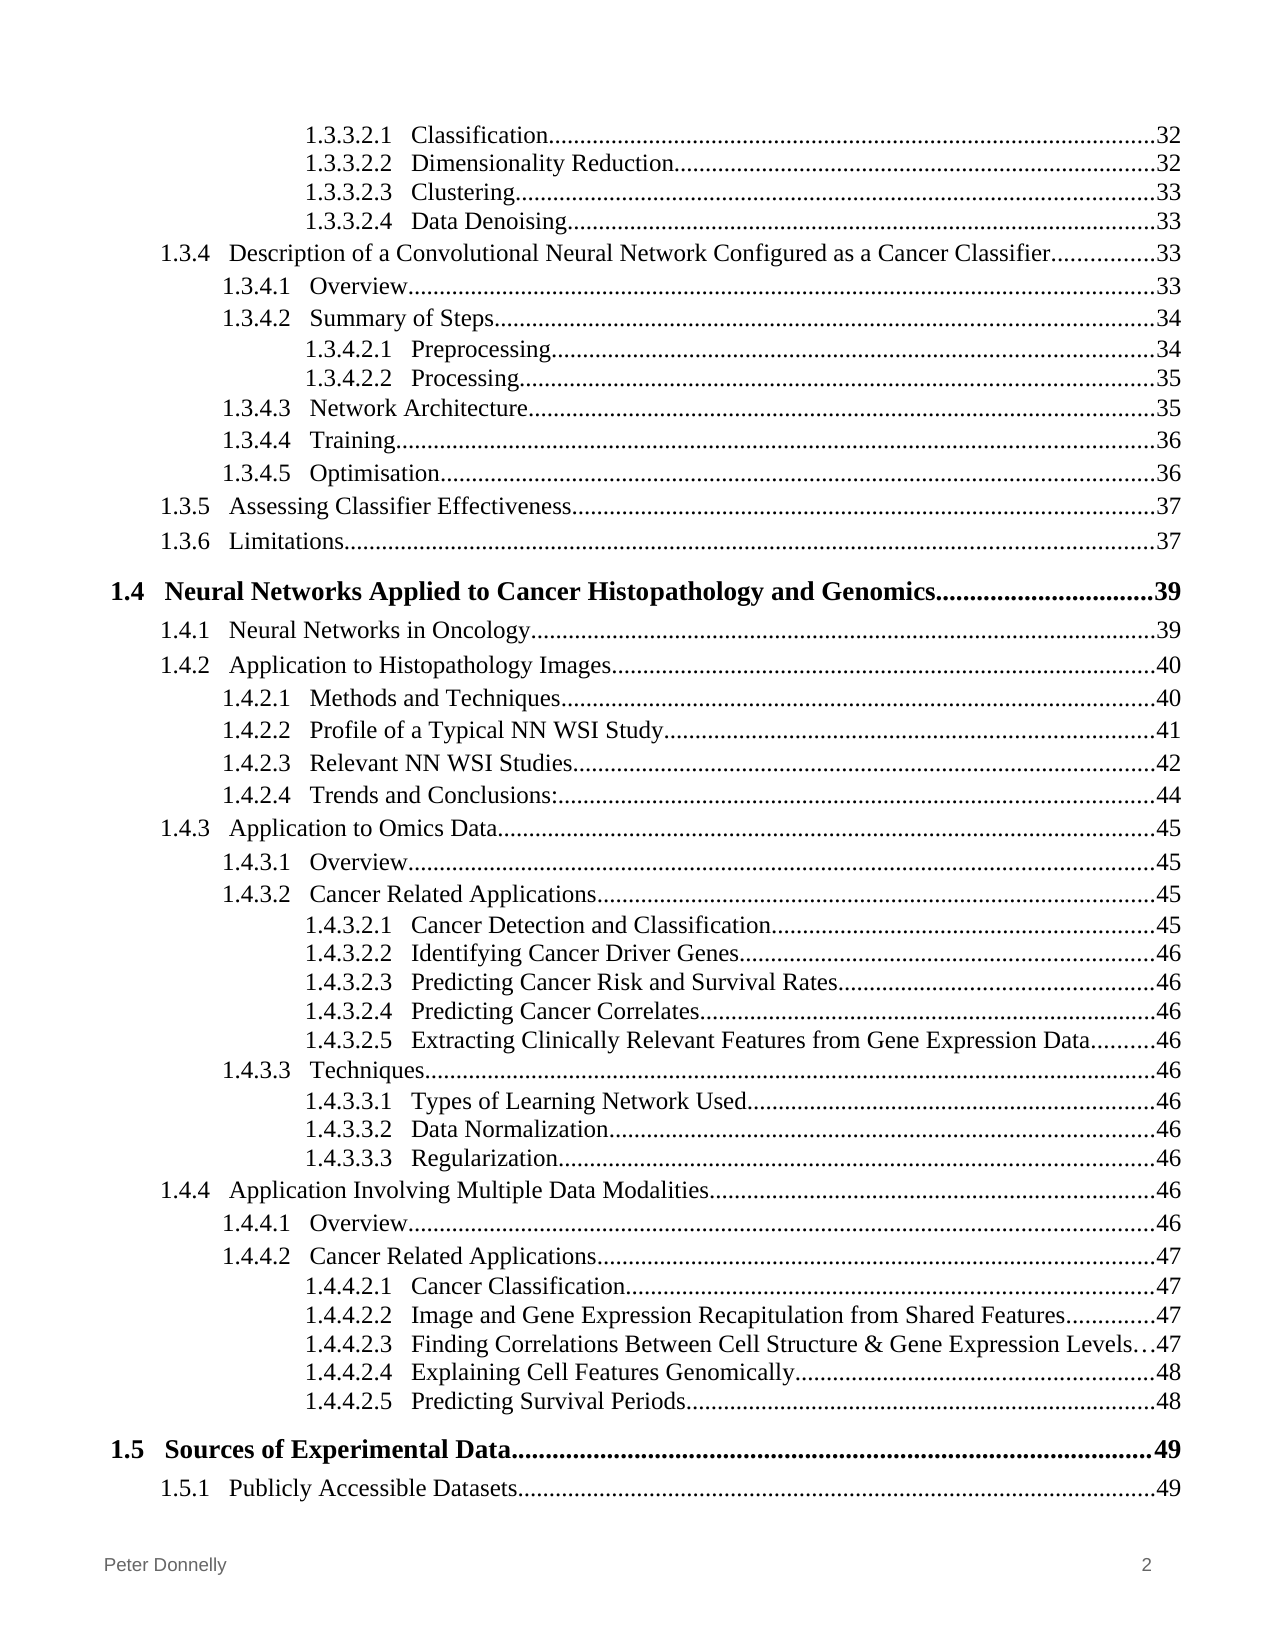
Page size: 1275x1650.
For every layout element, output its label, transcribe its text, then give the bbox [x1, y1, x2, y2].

text 1.4.4.2.3 Finding Correlations Between Cell Structure & Gene Expression Levels 47 [298, 1329, 1181, 1357]
text 1.4.4.2 Cancer Related Applications 47 [216, 1241, 1181, 1269]
text 1.3.4 Description of a Convolutional Neural Network Configured as a Cancer Classifier 33 [154, 238, 1181, 266]
text 1.3.4.2.2 Processing 35 [298, 363, 1181, 391]
text 1.4.3.3.2 Data Normalization 46 [298, 1114, 1181, 1143]
text 1.5 Sources of Experimental Data 49 [103, 1433, 1181, 1464]
text 1.3.3.2.1 Classification 32 [298, 120, 1181, 148]
text 1.4.2.1 Methods and Techniques 40 [216, 683, 1181, 712]
text 1.4.3.2 Cancer Related Applications 45 [216, 879, 1181, 908]
text 1.4.3.2.5 Extracting Clinically Relevant Features from Gene Expression Data 46 [298, 1025, 1181, 1053]
text 1.4.2.2 Profile of a Typical NN WSI Study 41 [216, 716, 1181, 744]
text 1.4.4.2.2 Image and Gene Expression Recapitulation from Shared Features 47 [298, 1300, 1181, 1329]
text 1.3.4.2 Summary of Steps 34 [216, 303, 1181, 332]
text 1.4.4.1 Overview 46 [216, 1208, 1181, 1237]
text 1.3.4.4 Training 36 [216, 426, 1181, 454]
text 1.4.4.2.1 Cancer Classification 47 [298, 1271, 1181, 1300]
text 1.4.4 Application Involving Multiple Data Modalities 46 [154, 1175, 1181, 1204]
text 1.4.4.2.5 Predicting Survival Periods 48 [298, 1386, 1181, 1415]
text 1.4.1 Neural Networks in Oncology 39 [154, 615, 1181, 644]
text 1.3.5 Assessing Classifier Effectiveness 37 [154, 491, 1181, 520]
text 1.3.4.3 Network Architecture 35 [216, 393, 1181, 422]
text 1.4.3.2.2 Identifying Cancer Driver Genes 46 [298, 938, 1181, 967]
text 1.3.4.1 Overview 33 [216, 271, 1181, 300]
text 1.5.1 Publicly Accessible Datasets 49 [154, 1473, 1181, 1501]
text 1.3.4.5 Optimisation 36 [216, 458, 1181, 487]
text 1.3.4.2.1 Preprocessing 34 [298, 334, 1181, 363]
text 1.4 Neural Networks Applied to Cancer Histopathology and Genomics 39 [103, 575, 1181, 606]
text 1.4.2.3 Relevant NN WSI Studies 42 [216, 748, 1181, 777]
text 1.4.2.4 Trends and Conclusions: 44 [216, 780, 1181, 809]
text 1.3.6 Limitations 37 [154, 526, 1181, 554]
text 1.4.3.2.4 Predicting Cancer Correlates 46 [298, 996, 1181, 1025]
text 1.4.3.2.3 Predicting Cancer Risk and Survival Rates 46 [298, 967, 1181, 996]
text 1.3.3.2.4 Data Denoising 33 [298, 206, 1181, 235]
text 1.4.3 Application to Omics Data 45 [154, 813, 1181, 842]
text 1.4.3.1 Overview 45 [216, 847, 1181, 876]
text 1.4.3.3 Techniques 46 [216, 1055, 1181, 1084]
text 1.3.3.2.2 Dimensionality Reduction 32 [298, 148, 1181, 177]
text 1.4.3.2.1 Cancer Detection and Classification 45 [298, 910, 1181, 938]
text 1.4.4.2.4 Explaining Cell Features Genomically 48 [298, 1357, 1181, 1386]
text 1.3.3.2.3 Clustering 33 [298, 177, 1181, 206]
text 1.4.2 Application to Histopathology Images 40 [154, 650, 1181, 678]
text 1.4.3.3.1 Types of Learning Network Used 46 [298, 1086, 1181, 1114]
text 1.4.3.3.3 Regularization 46 [298, 1143, 1181, 1172]
